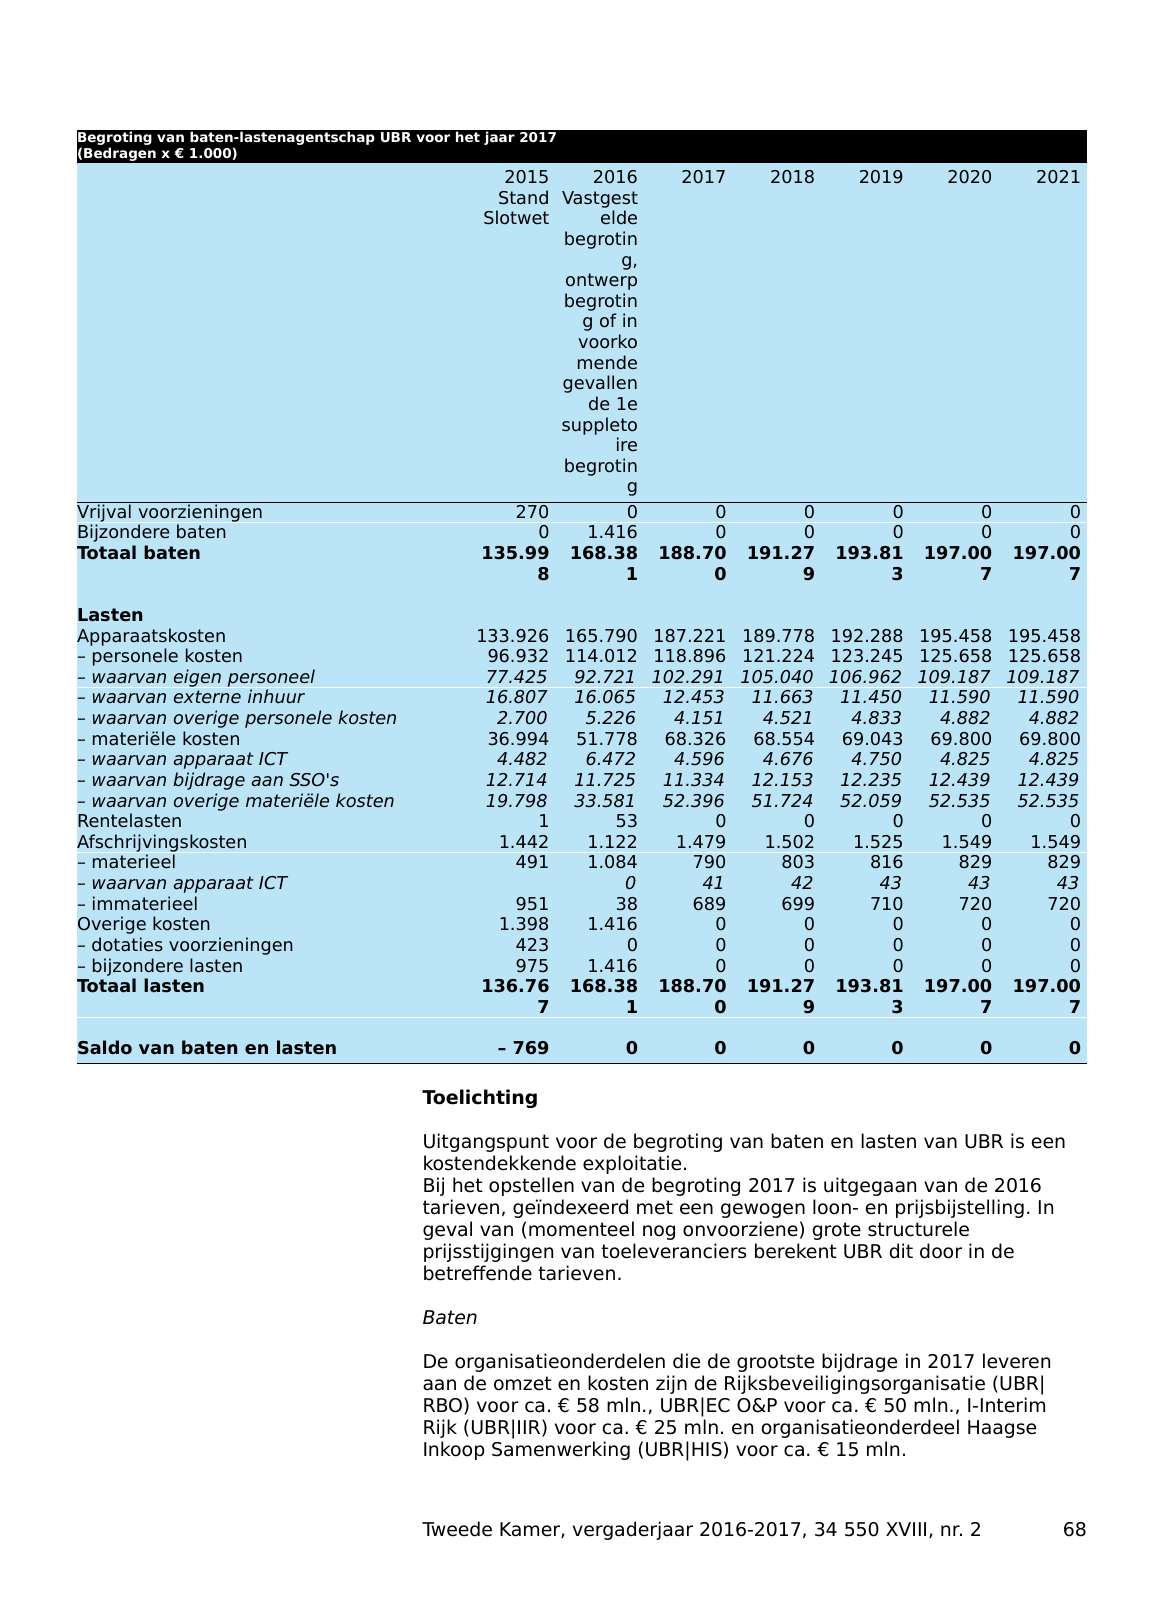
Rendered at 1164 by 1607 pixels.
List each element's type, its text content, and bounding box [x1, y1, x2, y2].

table_cell 0 [998, 935, 1087, 956]
table_cell Lasten [77, 605, 466, 626]
table_cell [555, 1018, 644, 1038]
table_cell 11.590 [909, 688, 998, 708]
subtitle Toelichting [422, 1087, 1087, 1108]
table_cell 188.700 [644, 976, 732, 1017]
table_cell 136.767 [466, 976, 555, 1017]
table_cell 69.800 [909, 729, 998, 749]
table_cell 193.813 [821, 976, 909, 1017]
table_cell 0 [998, 956, 1087, 976]
table_cell 790 [644, 853, 732, 873]
table_cell 0 [998, 1038, 1087, 1063]
table_cell 0 [555, 503, 644, 522]
table_cell 12.439 [909, 770, 998, 791]
table_cell 0 [555, 1038, 644, 1063]
table_cell 135.998 [466, 543, 555, 584]
table_cell 102.291 [644, 667, 732, 687]
table_header Begroting van baten-lastenagentschap UBR voor het jaar 2017 (Bedragen x € 1.000) [77, 130, 1087, 161]
table_cell [466, 584, 555, 605]
table_cell 4.521 [732, 708, 821, 729]
table_cell Vrijval voorzieningen [77, 503, 466, 522]
table_cell Afschrijvingskosten [77, 832, 466, 852]
table_cell 1.084 [555, 853, 644, 873]
table_cell 0 [555, 935, 644, 956]
table_cell Apparaatskosten [77, 626, 466, 646]
table_cell 36.994 [466, 729, 555, 749]
table_cell 0 [732, 935, 821, 956]
table_cell 6.472 [555, 749, 644, 770]
table_cell 0 [909, 914, 998, 935]
table_cell Saldo van baten en lasten [77, 1038, 466, 1063]
table_cell 0 [998, 914, 1087, 935]
table_cell 2016 Vastgestelde begroting, ontwerpbegroting of in voorkomende gevallen de 1e suppletoire begroting [555, 163, 644, 502]
table_cell – waarvan overige personele kosten [77, 708, 466, 729]
table_cell [555, 605, 644, 626]
table_cell – waarvan bijdrage aan SSO's [77, 770, 466, 791]
table_cell 52.396 [644, 791, 732, 811]
table_cell 0 [821, 811, 909, 832]
table_cell 0 [732, 523, 821, 543]
table_cell 0 [909, 523, 998, 543]
table_cell 0 [998, 811, 1087, 832]
table_cell 109.187 [909, 667, 998, 687]
table_cell – 769 [466, 1038, 555, 1063]
table_cell 33.581 [555, 791, 644, 811]
table_cell 1.502 [732, 832, 821, 852]
table_cell 5.226 [555, 708, 644, 729]
table_cell 0 [821, 935, 909, 956]
table_cell 12.235 [821, 770, 909, 791]
table_cell 1.549 [998, 832, 1087, 852]
table_cell 1.398 [466, 914, 555, 935]
table_cell 68.326 [644, 729, 732, 749]
table_cell 197.007 [998, 976, 1087, 1017]
table_cell 69.043 [821, 729, 909, 749]
table_cell Totaal lasten [77, 976, 466, 1017]
table_cell 1.525 [821, 832, 909, 852]
table_cell 2017 [644, 163, 732, 502]
table_cell 12.439 [998, 770, 1087, 791]
table_cell [732, 1018, 821, 1038]
table_cell [909, 605, 998, 626]
table_cell 710 [821, 894, 909, 914]
table_cell 0 [998, 523, 1087, 543]
table_cell 192.288 [821, 626, 909, 646]
table_cell 0 [644, 1038, 732, 1063]
table_cell 0 [644, 956, 732, 976]
table_cell 197.007 [909, 976, 998, 1017]
table_cell 0 [909, 503, 998, 522]
table_cell 0 [732, 914, 821, 935]
table_cell 0 [821, 503, 909, 522]
table_cell 52.535 [998, 791, 1087, 811]
table_cell 51.778 [555, 729, 644, 749]
table_cell 43 [909, 873, 998, 894]
table_cell 105.040 [732, 667, 821, 687]
table_cell 4.882 [909, 708, 998, 729]
table_cell 689 [644, 894, 732, 914]
table_cell 195.458 [909, 626, 998, 646]
table_cell 0 [644, 914, 732, 935]
table_cell 270 [466, 503, 555, 522]
table_cell 0 [909, 956, 998, 976]
table_cell 125.658 [998, 646, 1087, 667]
table_cell 0 [821, 523, 909, 543]
table_cell – materiële kosten [77, 729, 466, 749]
table_cell – waarvan overige materiële kosten [77, 791, 466, 811]
table_cell [909, 1018, 998, 1038]
table_cell [555, 584, 644, 605]
table_cell [909, 584, 998, 605]
table_cell 829 [998, 853, 1087, 873]
table_cell – materieel [77, 853, 466, 873]
table_cell – dotaties voorzieningen [77, 935, 466, 956]
table_cell 0 [821, 1038, 909, 1063]
table_cell 0 [644, 503, 732, 522]
table_cell Bijzondere baten [77, 523, 466, 543]
table_cell [732, 584, 821, 605]
table_cell Totaal baten [77, 543, 466, 584]
text Bij het opstellen van de begroting 2017 is uitgegaan van de 2016 tarieven, geïndexeerd met een gewogen loon- en prijsbijstelling. In geval van (momenteel nog onvoorziene) grote structurele prijsstijgingen van toeleveranciers berekent UBR dit door in de betreffende tarieven. [422, 1175, 1087, 1284]
table_cell 11.725 [555, 770, 644, 791]
table_cell 4.833 [821, 708, 909, 729]
table_cell [644, 584, 732, 605]
table_cell 1.416 [555, 956, 644, 976]
table_cell – waarvan externe inhuur [77, 688, 466, 708]
table_cell 0 [998, 503, 1087, 522]
table_cell 491 [466, 853, 555, 873]
table_cell Overige kosten [77, 914, 466, 935]
table_cell 43 [821, 873, 909, 894]
table_cell – immaterieel [77, 894, 466, 914]
table_cell 77.425 [466, 667, 555, 687]
table_cell [732, 605, 821, 626]
table_cell 109.187 [998, 667, 1087, 687]
table_cell 96.932 [466, 646, 555, 667]
table_cell 4.151 [644, 708, 732, 729]
table_cell 11.590 [998, 688, 1087, 708]
table_cell 2.700 [466, 708, 555, 729]
table_cell 0 [821, 914, 909, 935]
table_cell [77, 163, 466, 502]
table_cell 114.012 [555, 646, 644, 667]
table_cell 1.416 [555, 523, 644, 543]
table_cell 197.007 [998, 543, 1087, 584]
table_cell 92.721 [555, 667, 644, 687]
table_cell 11.334 [644, 770, 732, 791]
table_cell [821, 605, 909, 626]
table_cell 0 [909, 1038, 998, 1063]
table_cell 0 [732, 1038, 821, 1063]
table_cell 51.724 [732, 791, 821, 811]
table_cell 69.800 [998, 729, 1087, 749]
table_cell 2020 [909, 163, 998, 502]
table_cell 4.596 [644, 749, 732, 770]
table_cell 1 [466, 811, 555, 832]
table_cell – personele kosten [77, 646, 466, 667]
table_cell 2021 [998, 163, 1087, 502]
table_cell [998, 584, 1087, 605]
table_cell 165.790 [555, 626, 644, 646]
table_cell 1.122 [555, 832, 644, 852]
table_cell 168.381 [555, 543, 644, 584]
table_cell 0 [909, 811, 998, 832]
table_cell 0 [644, 523, 732, 543]
table_cell 16.065 [555, 688, 644, 708]
table_cell 123.245 [821, 646, 909, 667]
table_cell 2018 [732, 163, 821, 502]
table_cell 106.962 [821, 667, 909, 687]
table_cell 720 [909, 894, 998, 914]
table_cell 197.007 [909, 543, 998, 584]
table_cell 803 [732, 853, 821, 873]
table_cell 121.224 [732, 646, 821, 667]
table_cell 187.221 [644, 626, 732, 646]
table_cell 0 [466, 523, 555, 543]
table_cell 699 [732, 894, 821, 914]
table_cell 720 [998, 894, 1087, 914]
table_cell [466, 873, 555, 894]
table_cell 11.663 [732, 688, 821, 708]
table_cell [821, 1018, 909, 1038]
table_cell 4.676 [732, 749, 821, 770]
table_cell 118.896 [644, 646, 732, 667]
table_cell 188.700 [644, 543, 732, 584]
table_cell 423 [466, 935, 555, 956]
table_cell – waarvan apparaat ICT [77, 873, 466, 894]
table_cell 133.926 [466, 626, 555, 646]
table_cell 4.825 [998, 749, 1087, 770]
table_cell 0 [555, 873, 644, 894]
table_cell 193.813 [821, 543, 909, 584]
table_cell 0 [732, 811, 821, 832]
table_cell 19.798 [466, 791, 555, 811]
table_cell 4.482 [466, 749, 555, 770]
table_cell 16.807 [466, 688, 555, 708]
table_cell 12.453 [644, 688, 732, 708]
table_cell 11.450 [821, 688, 909, 708]
table_cell 12.153 [732, 770, 821, 791]
table_cell [821, 584, 909, 605]
table_cell [466, 605, 555, 626]
table_cell 195.458 [998, 626, 1087, 646]
table_cell 189.778 [732, 626, 821, 646]
table_cell 1.549 [909, 832, 998, 852]
table_cell 0 [732, 956, 821, 976]
table_cell 52.535 [909, 791, 998, 811]
table_cell 191.279 [732, 976, 821, 1017]
table_cell 1.479 [644, 832, 732, 852]
table_cell 975 [466, 956, 555, 976]
table_cell 52.059 [821, 791, 909, 811]
table_cell 43 [998, 873, 1087, 894]
table_cell 12.714 [466, 770, 555, 791]
table_cell – waarvan apparaat ICT [77, 749, 466, 770]
table_cell 951 [466, 894, 555, 914]
text De organisatieonderdelen die de grootste bijdrage in 2017 leveren aan de omzet en kosten zijn de Rijksbeveiligingsorganisatie (UBR|RBO) voor ca. € 58 mln., UBR|EC O&P voor ca. € 50 mln., I-Interim Rijk (UBR|IIR) voor ca. € 25 mln. en organisatieonderdeel Haagse Inkoop Samenwerking (UBR|HIS) voor ca. € 15 mln. [422, 1351, 1087, 1461]
table_cell [644, 1018, 732, 1038]
table_cell 53 [555, 811, 644, 832]
table_cell [77, 1018, 466, 1038]
text Uitgangspunt voor de begroting van baten en lasten van UBR is een kostendekkende exploitatie. [422, 1131, 1087, 1175]
table_cell 1.442 [466, 832, 555, 852]
table_cell 41 [644, 873, 732, 894]
table_cell 2015 Stand Slotwet [466, 163, 555, 502]
table_cell 4.825 [909, 749, 998, 770]
table_cell 0 [644, 935, 732, 956]
table_cell 68.554 [732, 729, 821, 749]
table_cell 2019 [821, 163, 909, 502]
table_cell [466, 1018, 555, 1038]
table_cell [998, 605, 1087, 626]
subtitle Baten [422, 1307, 1087, 1329]
table_cell – bijzondere lasten [77, 956, 466, 976]
table_cell 0 [909, 935, 998, 956]
table_cell [998, 1018, 1087, 1038]
table_cell 4.882 [998, 708, 1087, 729]
table_cell 0 [732, 503, 821, 522]
table_cell 0 [644, 811, 732, 832]
table_cell 38 [555, 894, 644, 914]
table_cell 1.416 [555, 914, 644, 935]
table_cell 125.658 [909, 646, 998, 667]
table_cell [644, 605, 732, 626]
table_cell 829 [909, 853, 998, 873]
table_cell Rentelasten [77, 811, 466, 832]
table_cell [77, 584, 466, 605]
table_cell 168.381 [555, 976, 644, 1017]
table_cell 816 [821, 853, 909, 873]
table_cell 191.279 [732, 543, 821, 584]
table_cell 42 [732, 873, 821, 894]
table_cell 0 [821, 956, 909, 976]
table_cell – waarvan eigen personeel [77, 667, 466, 687]
table_cell 4.750 [821, 749, 909, 770]
